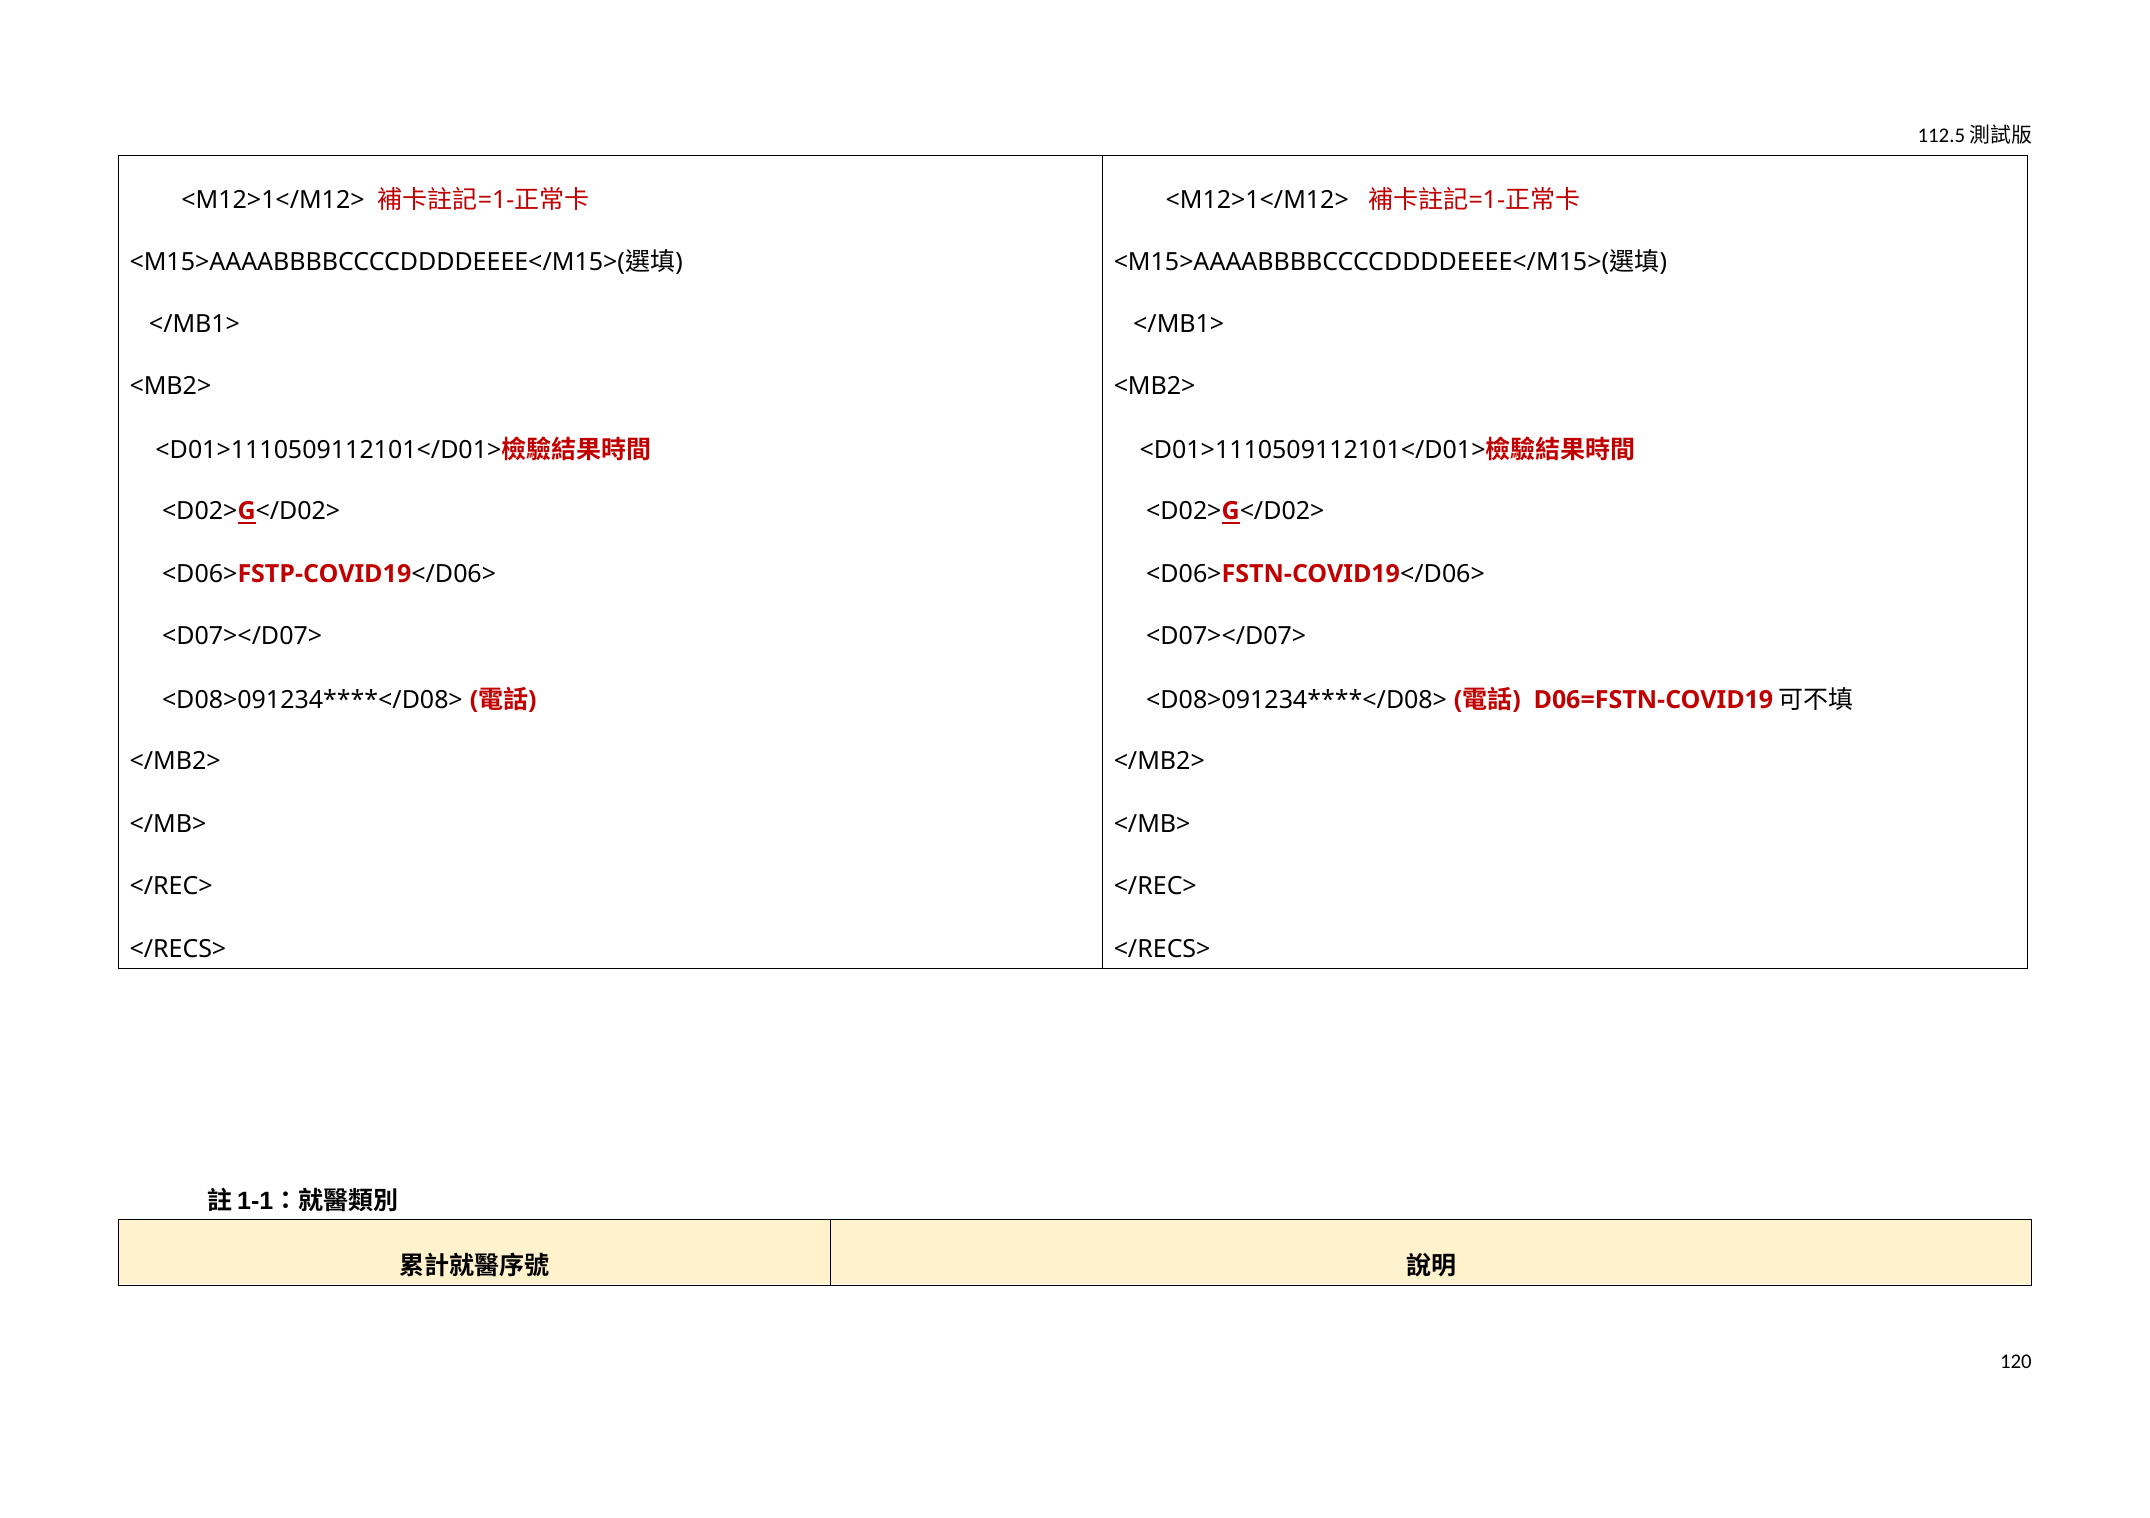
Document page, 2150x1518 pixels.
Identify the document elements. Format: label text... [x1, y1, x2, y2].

table_header <M12>1</M12> 補卡註記=1-正常卡 <M15>AAAABBBBCCCCDDDDEEEE</M15>(選填) </MB1> <MB2> <D01>1110509112101</D01>檢驗結果時間 <D02>G</D02> <D06>FSTN-COVID19</D06> <D07></D07> <D08>091234****</D08> (電話) D06=FSTN-COVID19可不填 </MB2> </MB> </REC> </RECS> [1103, 156, 2027, 968]
table_header 累計就醫序號 [119, 1220, 830, 1284]
table_header 說明 [831, 1220, 2031, 1284]
table_header <M12>1</M12> 補卡註記=1-正常卡 <M15>AAAABBBBCCCCDDDDEEEE</M15>(選填) </MB1> <MB2> <D01>1110509112101</D01>檢驗結果時間 <D02>G</D02> <D06>FSTP-COVID19</D06> <D07></D07> <D08>091234****</D08> (電話) </MB2> </MB> </REC> </RECS> [119, 156, 1102, 968]
subtitle 註1-1：就醫類別 [207, 1157, 2031, 1219]
